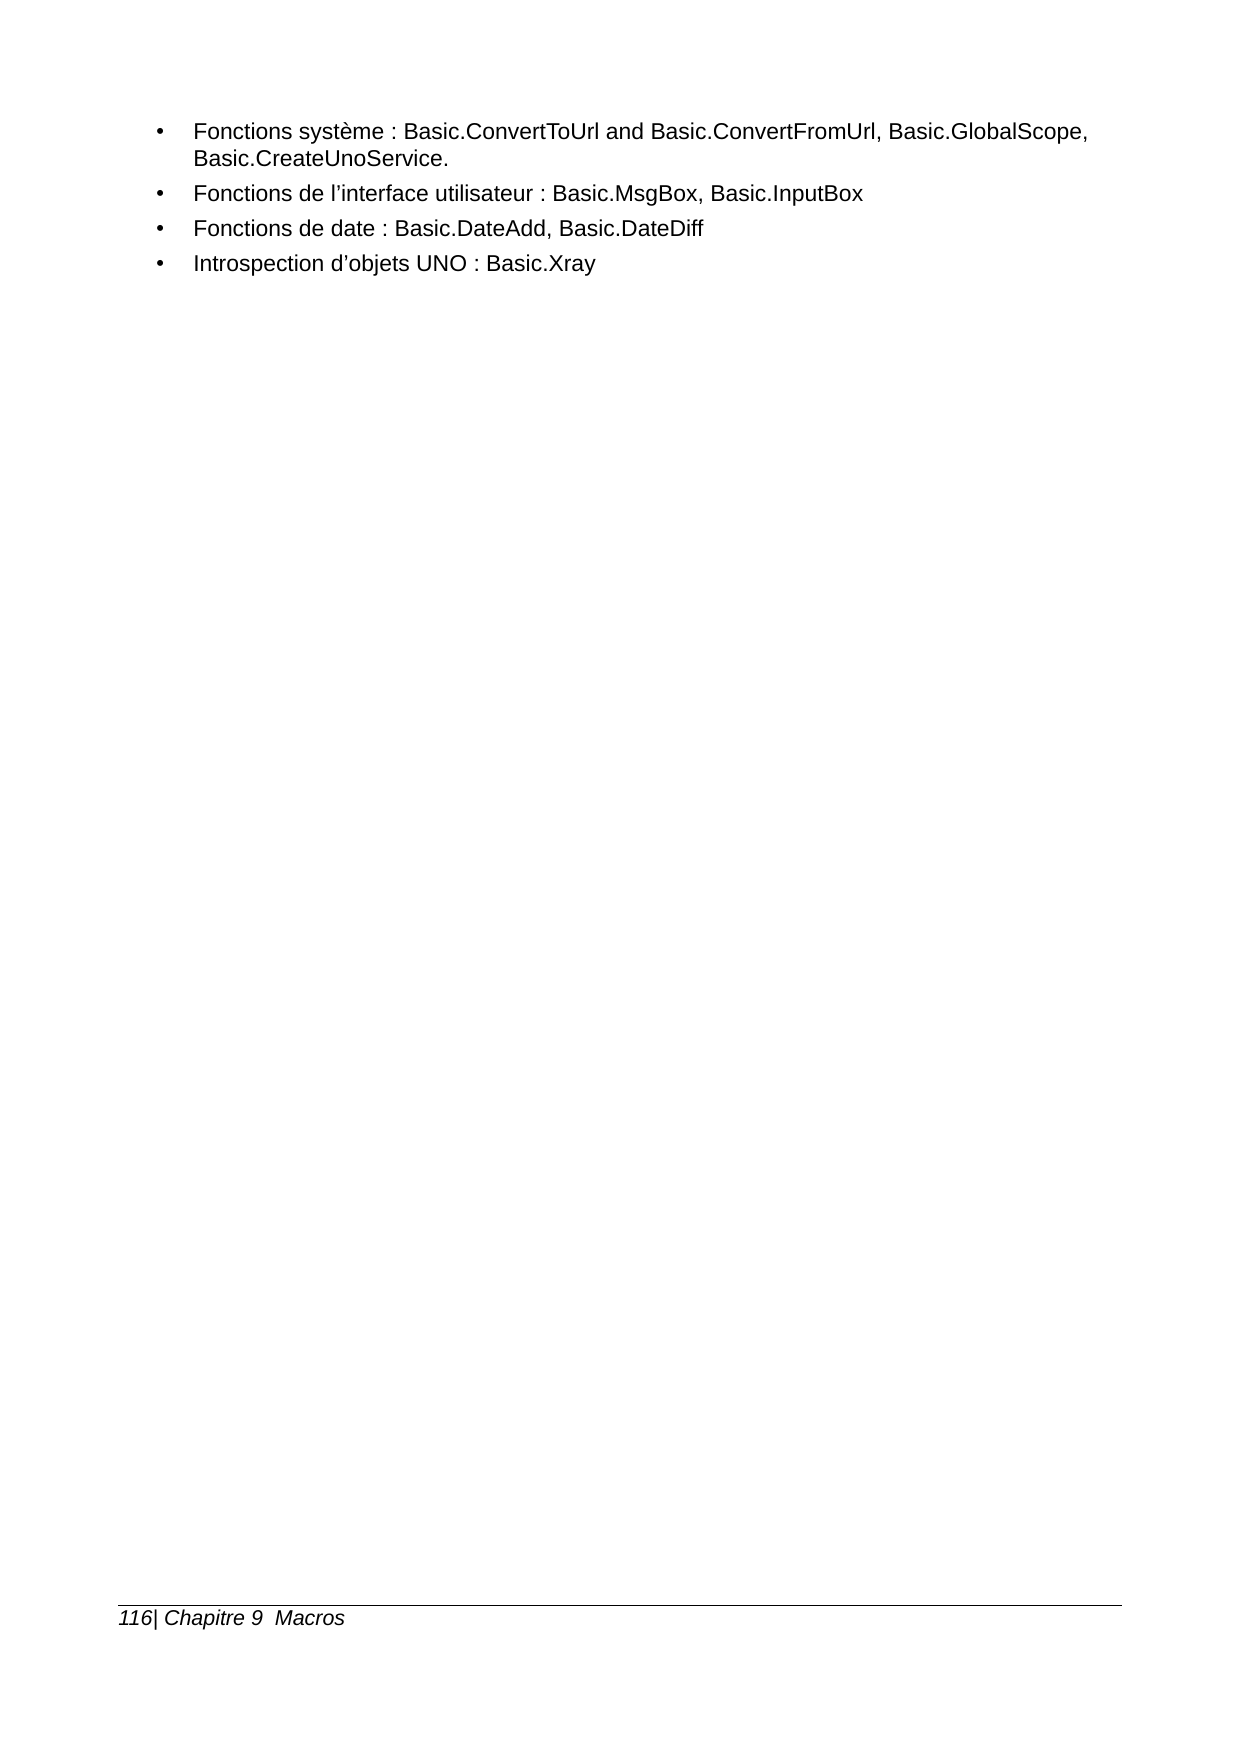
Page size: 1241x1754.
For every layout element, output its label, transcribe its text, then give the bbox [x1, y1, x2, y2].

list Fonctions système : Basic.ConvertToUrl and Basic.ConvertFromUrl, Basic.GlobalScope, Basic.CreateUnoService. [156, 118, 1122, 171]
list Fonctions de l’interface utilisateur : Basic.MsgBox, Basic.InputBox [156, 180, 1122, 206]
list Introspection d’objets UNO : Basic.Xray [156, 250, 1122, 276]
list Fonctions de date : Basic.DateAdd, Basic.DateDiff [156, 215, 1122, 241]
